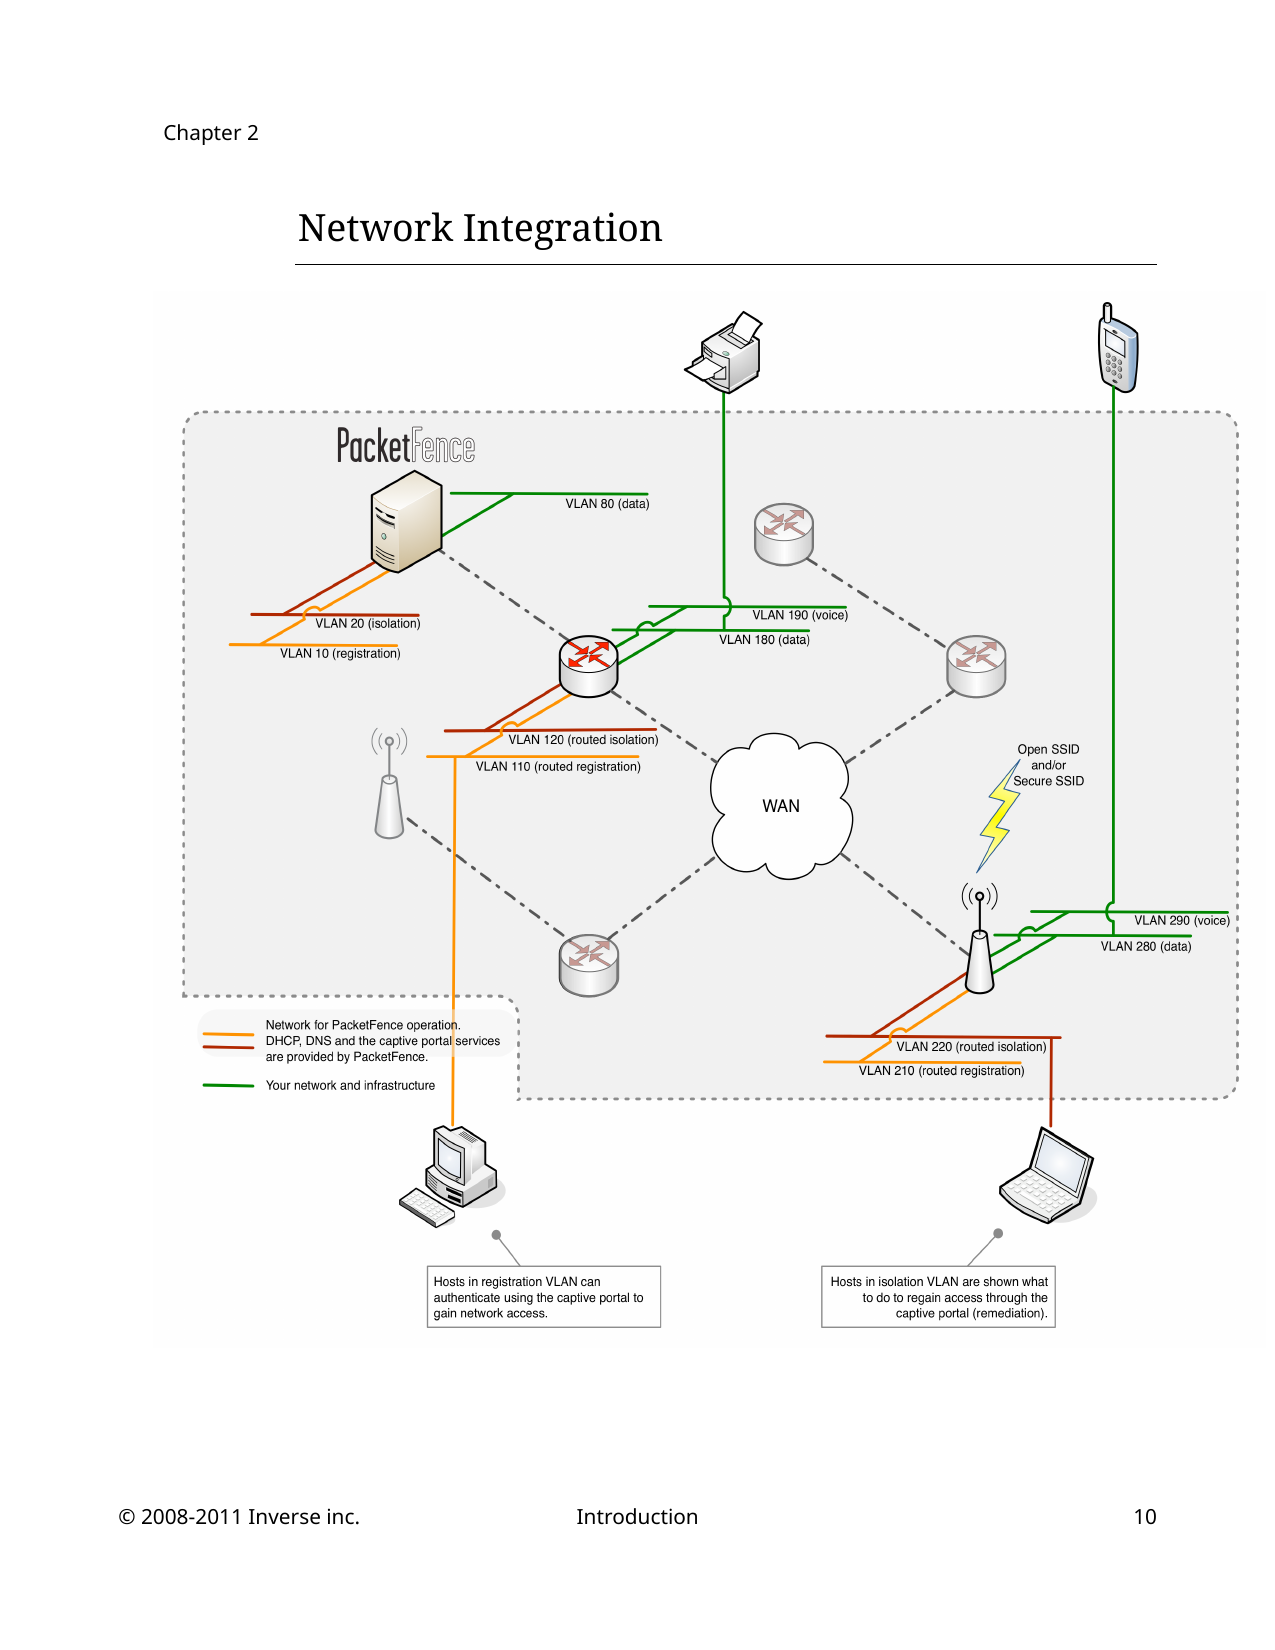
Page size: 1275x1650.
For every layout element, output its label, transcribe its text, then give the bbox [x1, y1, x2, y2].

picture [169, 307, 1268, 1349]
subtitle Network Integration [295, 201, 1157, 264]
